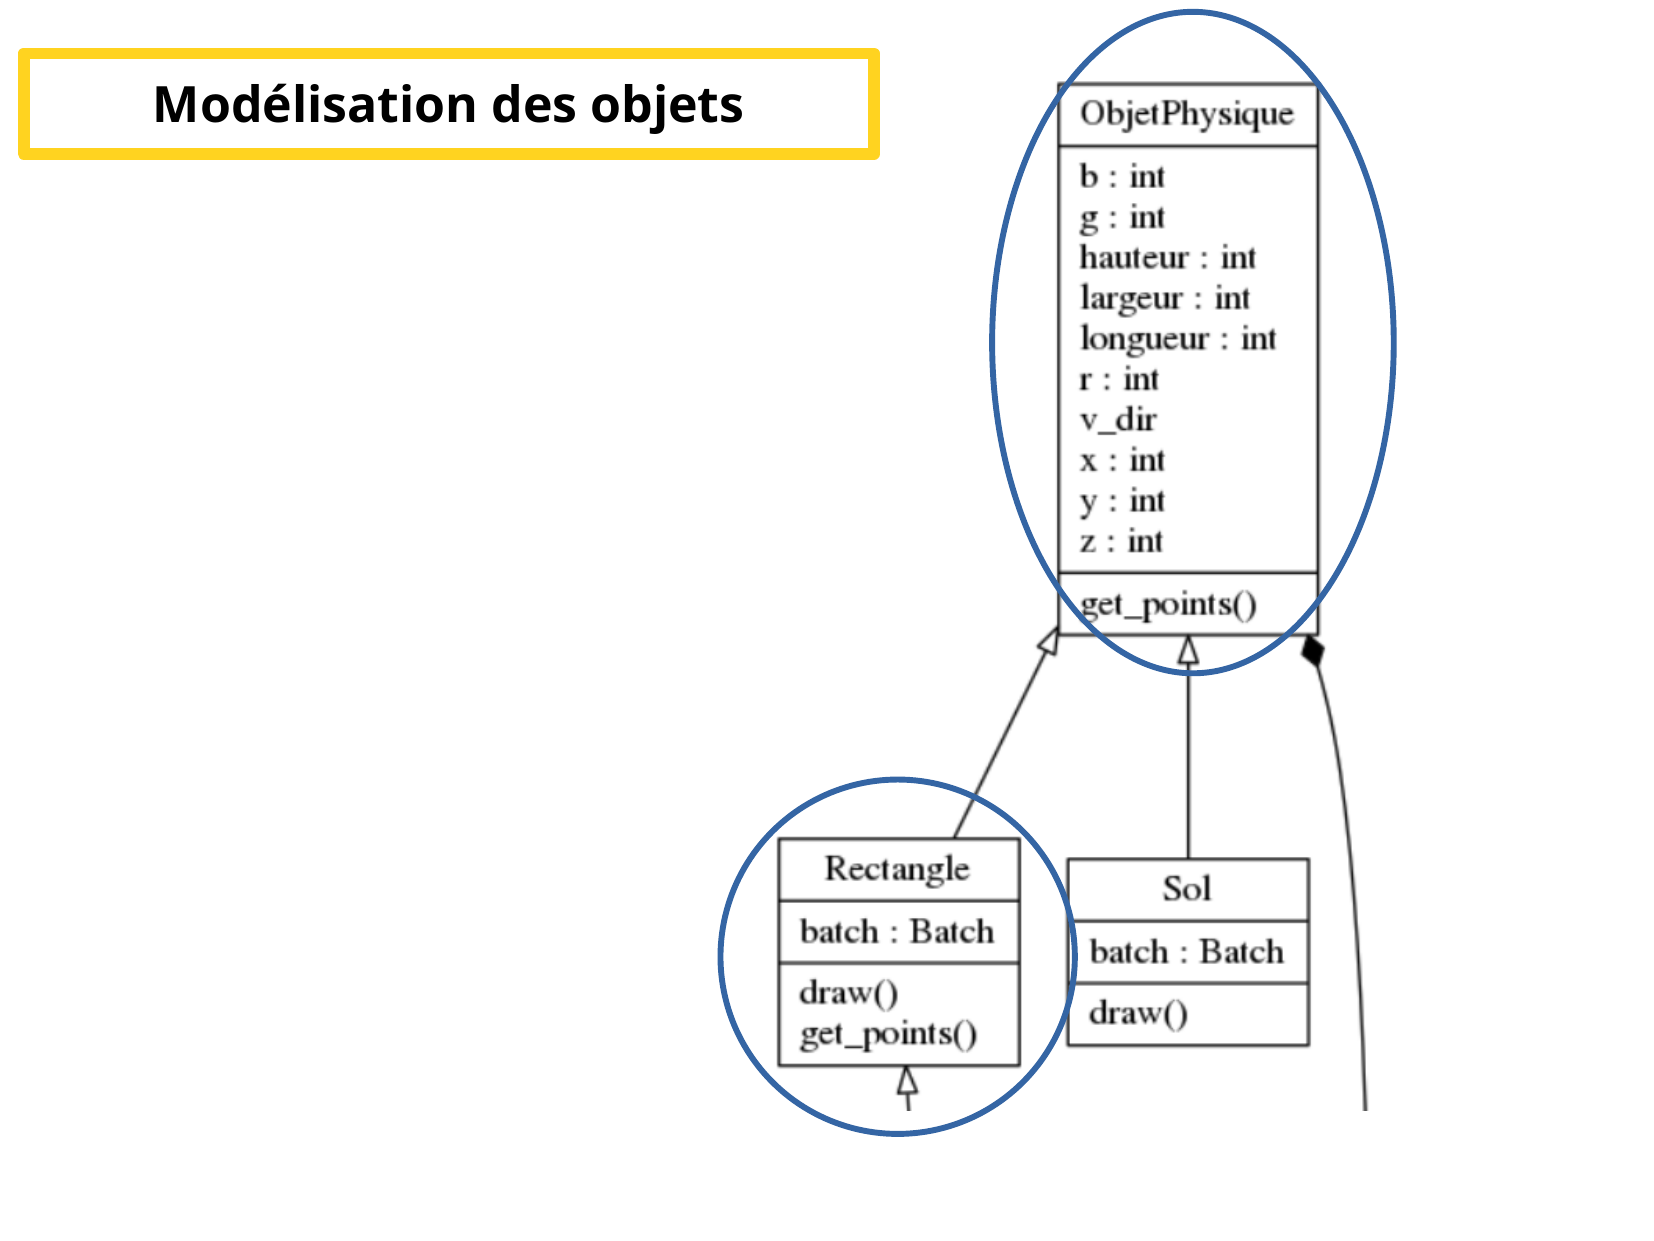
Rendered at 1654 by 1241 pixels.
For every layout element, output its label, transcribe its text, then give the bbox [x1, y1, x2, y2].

picture [996, 80, 1390, 670]
title Modélisation des objets [23, 53, 875, 154]
picture [688, 80, 1560, 1111]
picture [724, 783, 1071, 1111]
